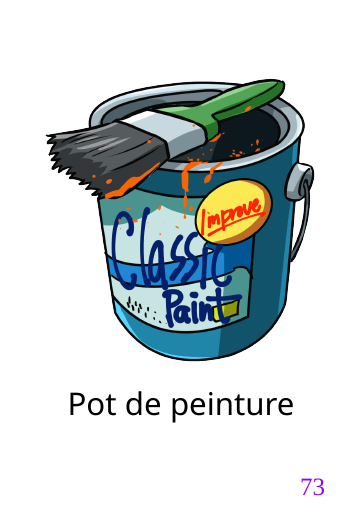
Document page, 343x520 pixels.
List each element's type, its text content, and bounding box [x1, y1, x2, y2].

text_box Pot de peinture [51, 398, 311, 463]
picture [0, 55, 342, 398]
